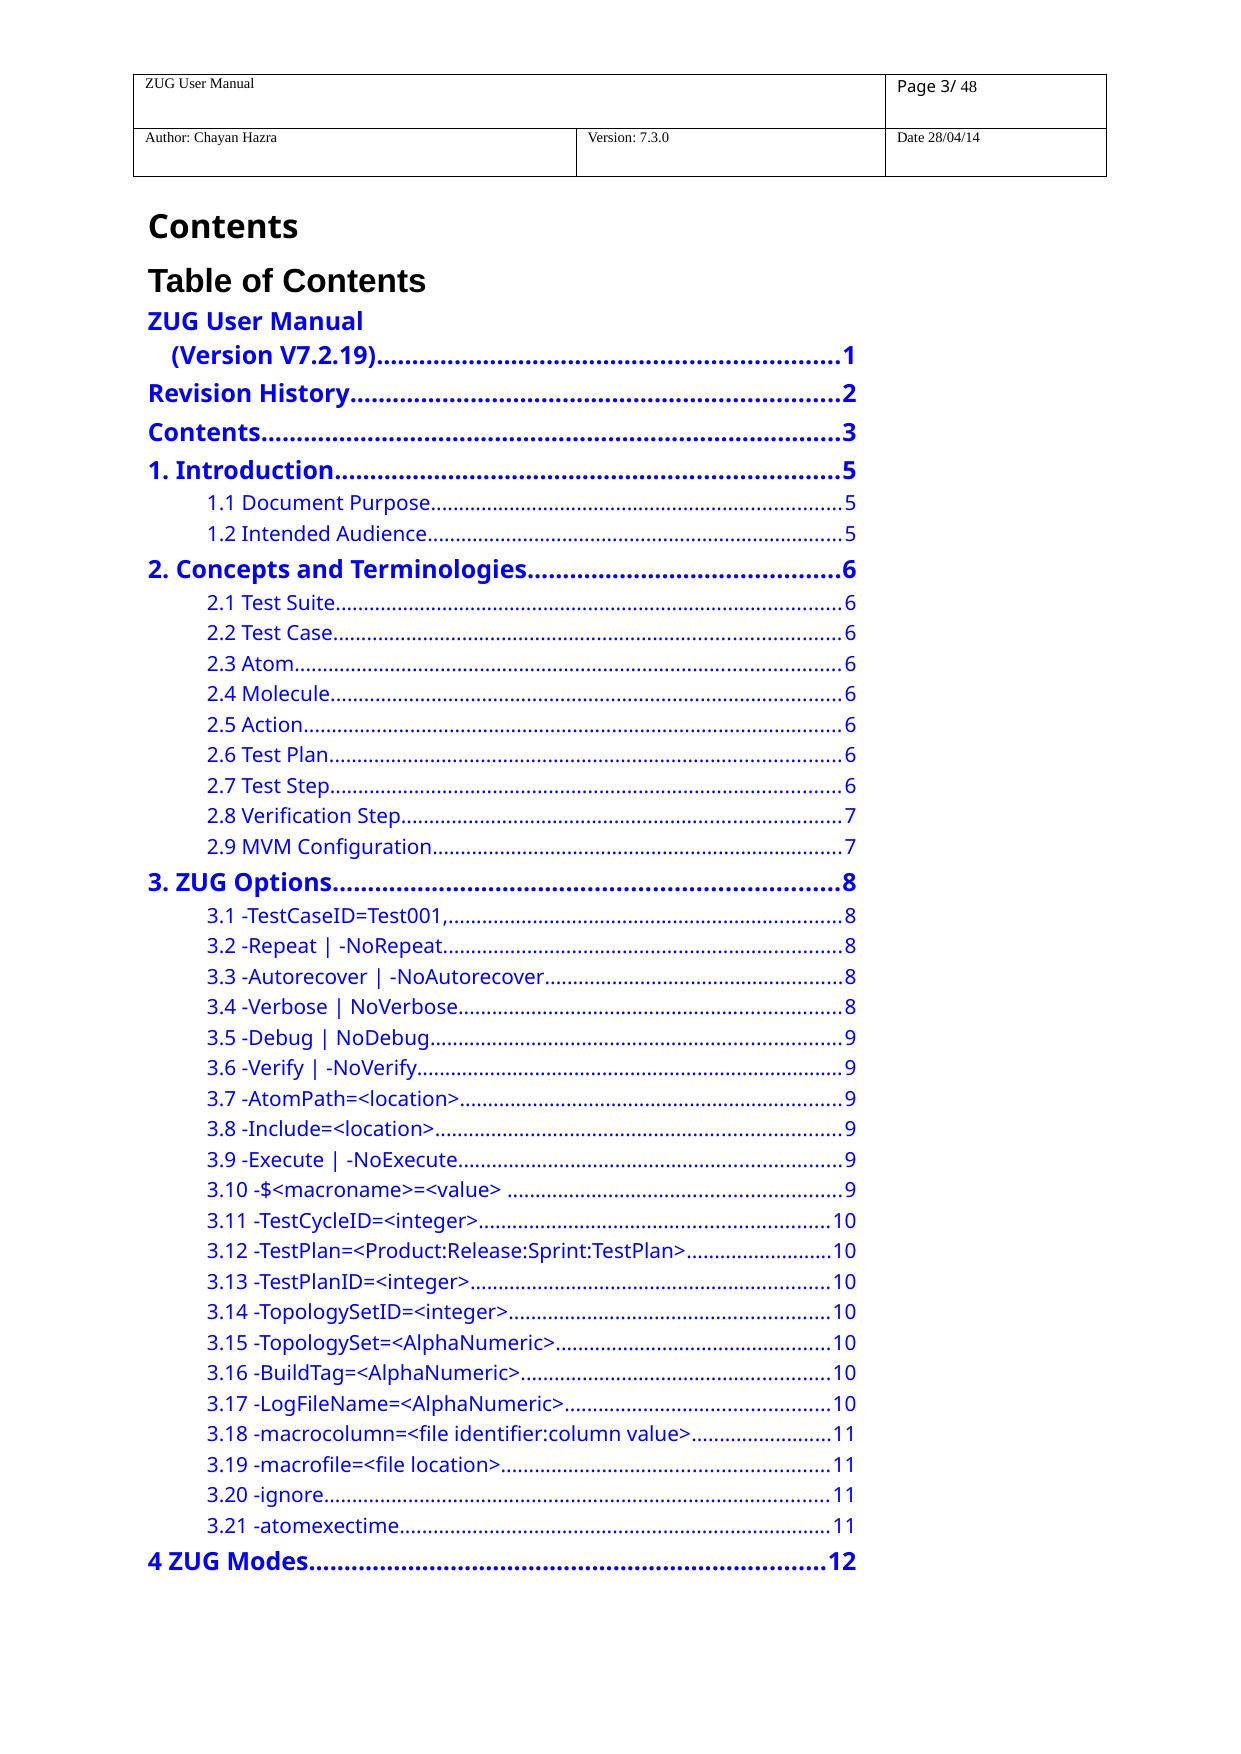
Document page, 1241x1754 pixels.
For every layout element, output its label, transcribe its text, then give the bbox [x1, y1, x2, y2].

subtitle 1.2 Intended Audience 5 [207, 519, 856, 547]
text Contents [148, 203, 1092, 248]
subtitle 3.11 -TestCycleID=<integer> 10 [207, 1206, 856, 1234]
subtitle Table of Contents [148, 261, 1092, 299]
subtitle 1.1 Document Purpose 5 [207, 488, 856, 517]
subtitle 3.12 -TestPlan=<Product:Release:Sprint:TestPlan> 10 [207, 1236, 856, 1265]
text ZUG User Manual (Version V7.2.19) 1 [148, 304, 856, 372]
subtitle 2.7 Test Step 6 [207, 771, 856, 799]
subtitle 3.9 -Execute | -NoExecute 9 [207, 1145, 856, 1173]
text 1. Introduction 5 [148, 452, 856, 486]
subtitle 3.7 -AtomPath=<location> 9 [207, 1084, 856, 1112]
subtitle 2.3 Atom 6 [207, 649, 856, 677]
subtitle 3.6 -Verify | -NoVerify 9 [207, 1053, 856, 1082]
subtitle 3.20 -ignore 11 [207, 1481, 856, 1509]
subtitle 2.8 Verification Step 7 [207, 801, 856, 830]
subtitle 2.6 Test Plan 6 [207, 740, 856, 769]
text 2. Concepts and Terminologies 6 [148, 552, 856, 586]
subtitle 3.3 -Autorecover | -NoAutorecover 8 [207, 962, 856, 990]
subtitle 3.21 -atomexectime 11 [207, 1511, 856, 1539]
subtitle 3.19 -macrofile=<file location> 11 [207, 1450, 856, 1478]
text 4 ZUG Modes 12 [148, 1544, 856, 1578]
subtitle 2.2 Test Case 6 [207, 618, 856, 647]
text Revision History 2 [148, 376, 856, 410]
subtitle 3.17 -LogFileName=<AlphaNumeric> 10 [207, 1389, 856, 1417]
subtitle 3.18 -macrocolumn=<file identifier:column value> 11 [207, 1419, 856, 1448]
subtitle 3.13 -TestPlanID=<integer> 10 [207, 1267, 856, 1295]
subtitle 3.16 -BuildTag=<AlphaNumeric> 10 [207, 1358, 856, 1387]
subtitle 2.4 Molecule 6 [207, 679, 856, 708]
subtitle 3.14 -TopologySetID=<integer> 10 [207, 1297, 856, 1326]
subtitle 3.15 -TopologySet=<AlphaNumeric> 10 [207, 1328, 856, 1356]
text 3. ZUG Options 8 [148, 864, 856, 899]
subtitle 2.9 MVM Configuration 7 [207, 832, 856, 860]
subtitle 3.4 -Verbose | NoVerbose 8 [207, 992, 856, 1021]
text Contents 3 [148, 414, 856, 448]
subtitle 2.5 Action 6 [207, 710, 856, 738]
subtitle 3.10 -$<macroname>=<value> 9 [207, 1175, 856, 1204]
subtitle 3.8 -Include=<location> 9 [207, 1114, 856, 1143]
subtitle 3.2 -Repeat | -NoRepeat 8 [207, 931, 856, 960]
subtitle 3.1 -TestCaseID=Test001,... 8 [207, 901, 856, 929]
subtitle 3.5 -Debug | NoDebug 9 [207, 1023, 856, 1051]
subtitle 2.1 Test Suite 6 [207, 588, 856, 616]
